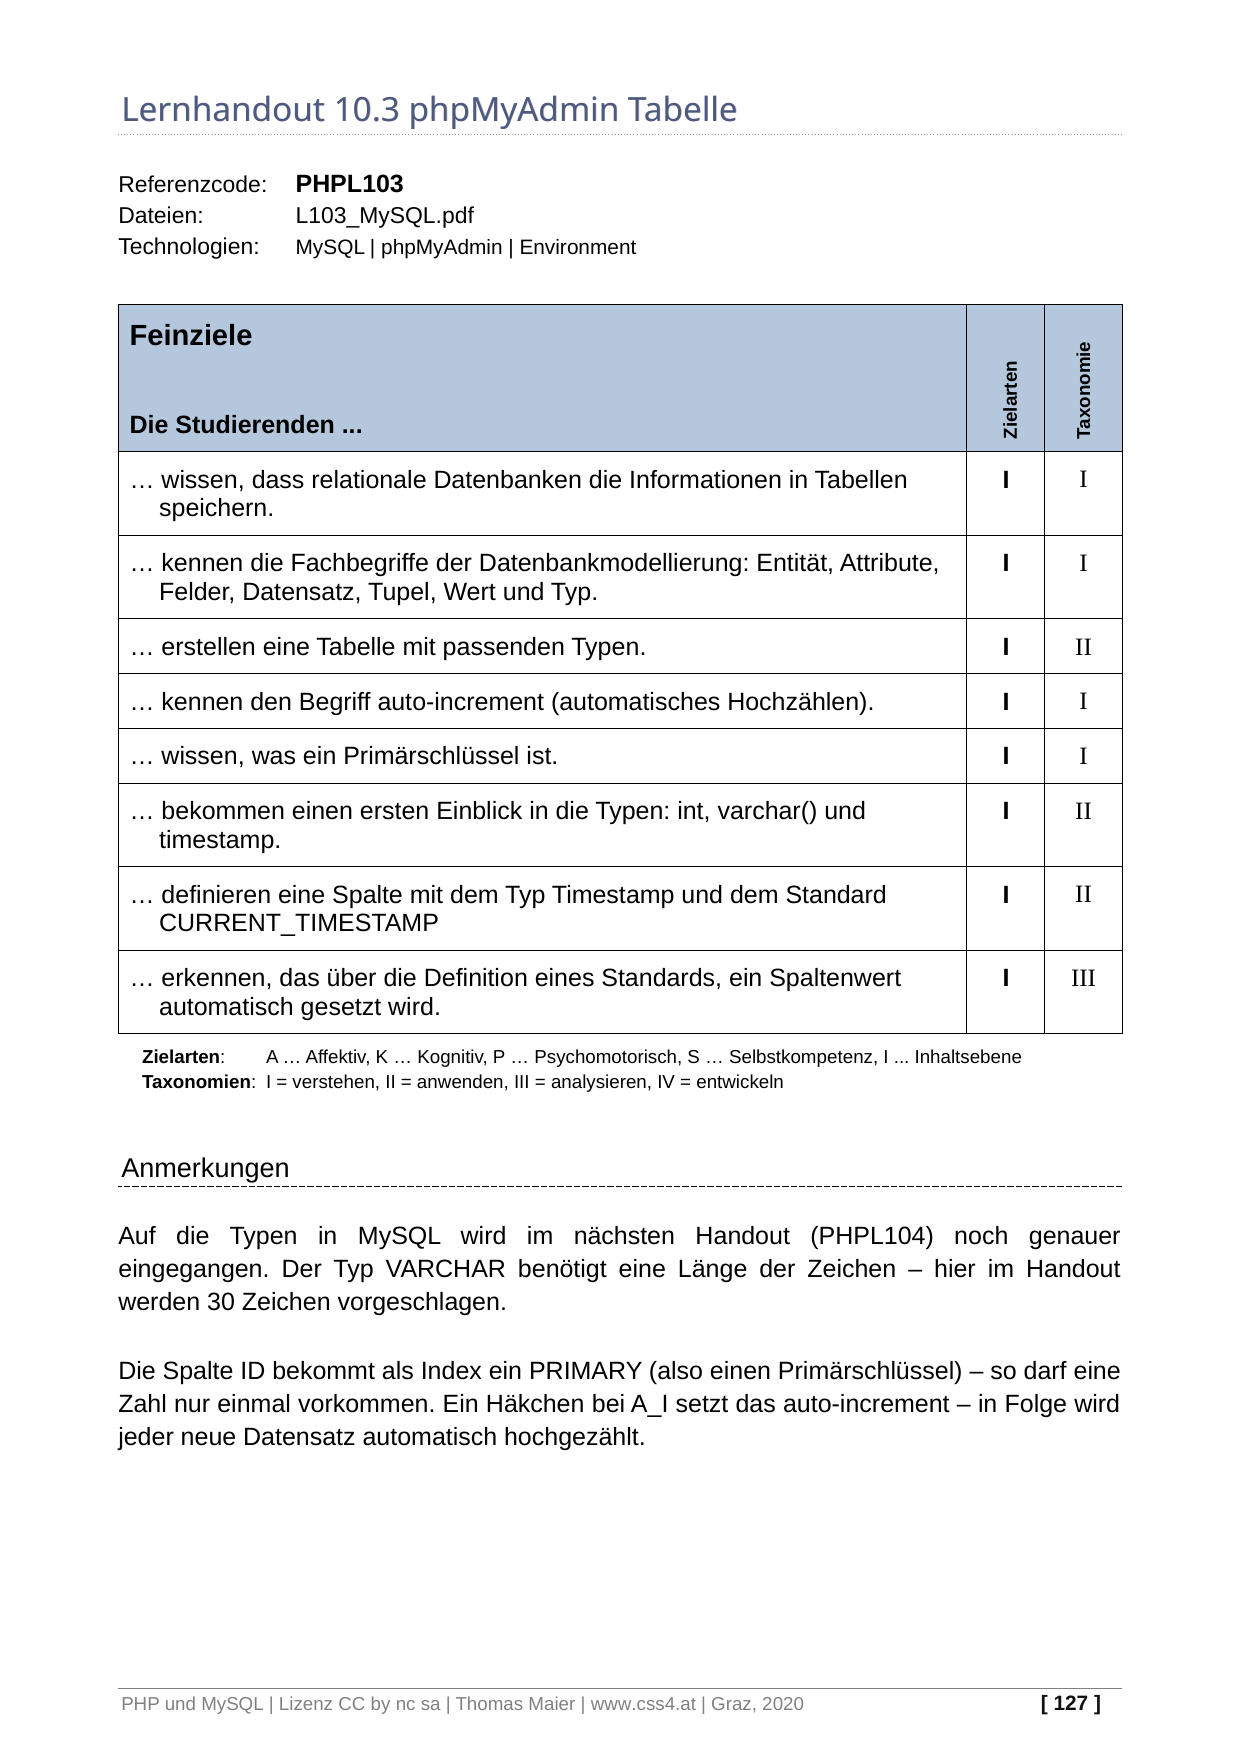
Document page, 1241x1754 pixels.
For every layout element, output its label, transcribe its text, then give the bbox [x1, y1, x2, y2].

table_cell … kennen den Begriff auto-increment (automatisches Hochzählen). [119, 674, 966, 728]
text Auf die Typen in MySQL wird im nächsten Handout (PHPL104) noch genauer eingegangen. Der Typ VARCHAR benötigt eine Länge der Zeichen – hier im Handout werden 30 Zeichen vorgeschlagen. [118, 1221, 1122, 1316]
text Die Spalte ID bekommt als Index ein PRIMARY (also einen Primärschlüssel) – so darf eine Zahl nur einmal vorkommen. Ein Häkchen bei A_I setzt das auto-increment – in Folge wird jeder neue Datensatz automatisch hochgezählt. [118, 1356, 1122, 1451]
table_cell II [1045, 619, 1122, 673]
table_cell II [1045, 784, 1122, 866]
table_cell I [967, 536, 1044, 618]
table_cell I [967, 784, 1044, 866]
text Referenzcode: PHPL103 [118, 169, 1122, 198]
table_header Zielarten [967, 305, 1044, 451]
text Dateien: L103_MySQL.pdf [118, 202, 1122, 229]
table_cell II [1045, 867, 1122, 949]
table_cell … wissen, dass relationale Datenbanken die Informationen in Tabellen speichern. [119, 452, 966, 534]
table_cell … definieren eine Spalte mit dem Typ Timestamp und dem Standard CURRENT_TIMESTAMP [119, 867, 966, 949]
table_cell I [1045, 536, 1122, 618]
table_cell I [967, 619, 1044, 673]
table_header Feinziele Die Studierenden ... [119, 305, 966, 451]
table_cell III [1045, 951, 1122, 1033]
table_cell … erkennen, das über die Definition eines Standards, ein Spaltenwert automatisch gesetzt wird. [119, 951, 966, 1033]
table_cell … kennen die Fachbegriffe der Datenbankmodellierung: Entität, Attribute, Felder, Datensatz, Tupel, Wert und Typ. [119, 536, 966, 618]
table_cell … erstellen eine Tabelle mit passenden Typen. [119, 619, 966, 673]
table_cell I [1045, 729, 1122, 782]
text Zielarten: A … Affektiv, K … Kognitiv, P … Psychomotorisch, S … Selbstkompetenz, I ... Inhaltsebene Taxonomien: I = verstehen, II = anwenden, III = analysieren, IV = entwickeln [142, 1046, 1122, 1092]
subtitle Lernhandout 10.3 phpMyAdmin Tabelle [118, 83, 1122, 134]
table_header Taxonomie [1045, 305, 1122, 451]
table_cell … wissen, was ein Primärschlüssel ist. [119, 729, 966, 782]
table_cell I [967, 867, 1044, 949]
table_cell I [1045, 452, 1122, 534]
text Anmerkungen [118, 1149, 1122, 1186]
table_cell … bekommen einen ersten Einblick in die Typen: int, varchar() und timestamp. [119, 784, 966, 866]
table_cell I [967, 452, 1044, 534]
table_cell I [1045, 674, 1122, 728]
text Technologien: MySQL | phpMyAdmin | Environment [118, 233, 1122, 259]
table_cell I [967, 951, 1044, 1033]
table_cell I [967, 729, 1044, 782]
table_cell I [967, 674, 1044, 728]
